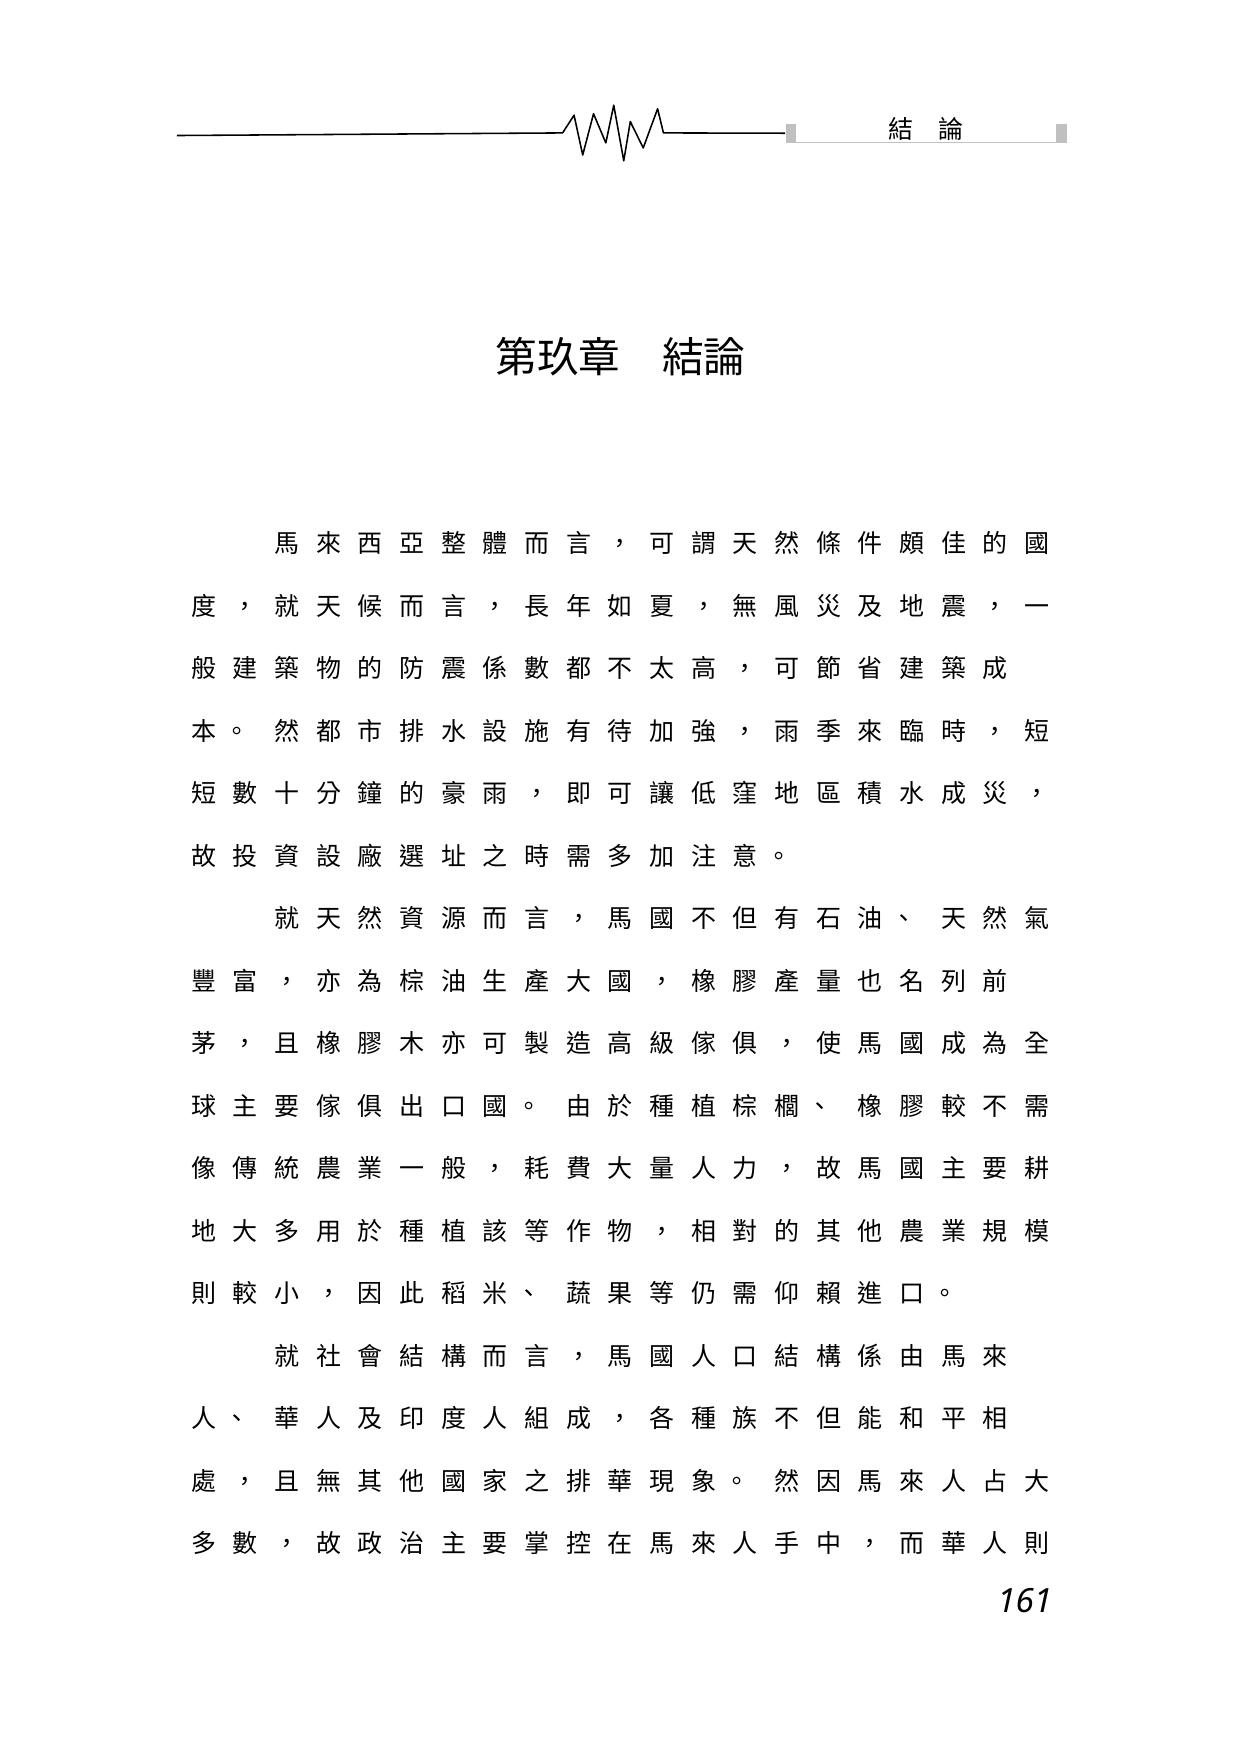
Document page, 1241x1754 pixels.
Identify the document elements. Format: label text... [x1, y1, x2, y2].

text 就社會結構而言，馬國人口結構係由馬來人、華人及印度人組成，各種族不但能和平相處，且無其他國家之排華現象。然因馬來人占大多數，故政治主要掌控在馬來人手中，而華人則 [183, 1313, 1058, 1563]
text 第玖章 結論 [183, 313, 1058, 375]
text 馬來西亞整體而言，可謂天然條件頗佳的國度，就天候而言，長年如夏，無風災及地震，一般建築物的防震係數都不太高，可節省建築成本。然都市排水設施有待加強，雨季來臨時，短短數十分鐘的豪雨，即可讓低窪地區積水成災，故投資設廠選址之時需多加注意。 [183, 500, 1058, 875]
text 就天然資源而言，馬國不但有石油、天然氣豐富，亦為棕油生產大國，橡膠產量也名列前茅，且橡膠木亦可製造高級傢俱，使馬國成為全球主要傢俱出口國。由於種植棕櫚、橡膠較不需像傳統農業一般，耗費大量人力，故馬國主要耕地大多用於種植該等作物，相對的其他農業規模則較小，因此稻米、蔬果等仍需仰賴進口。 [183, 875, 1058, 1313]
